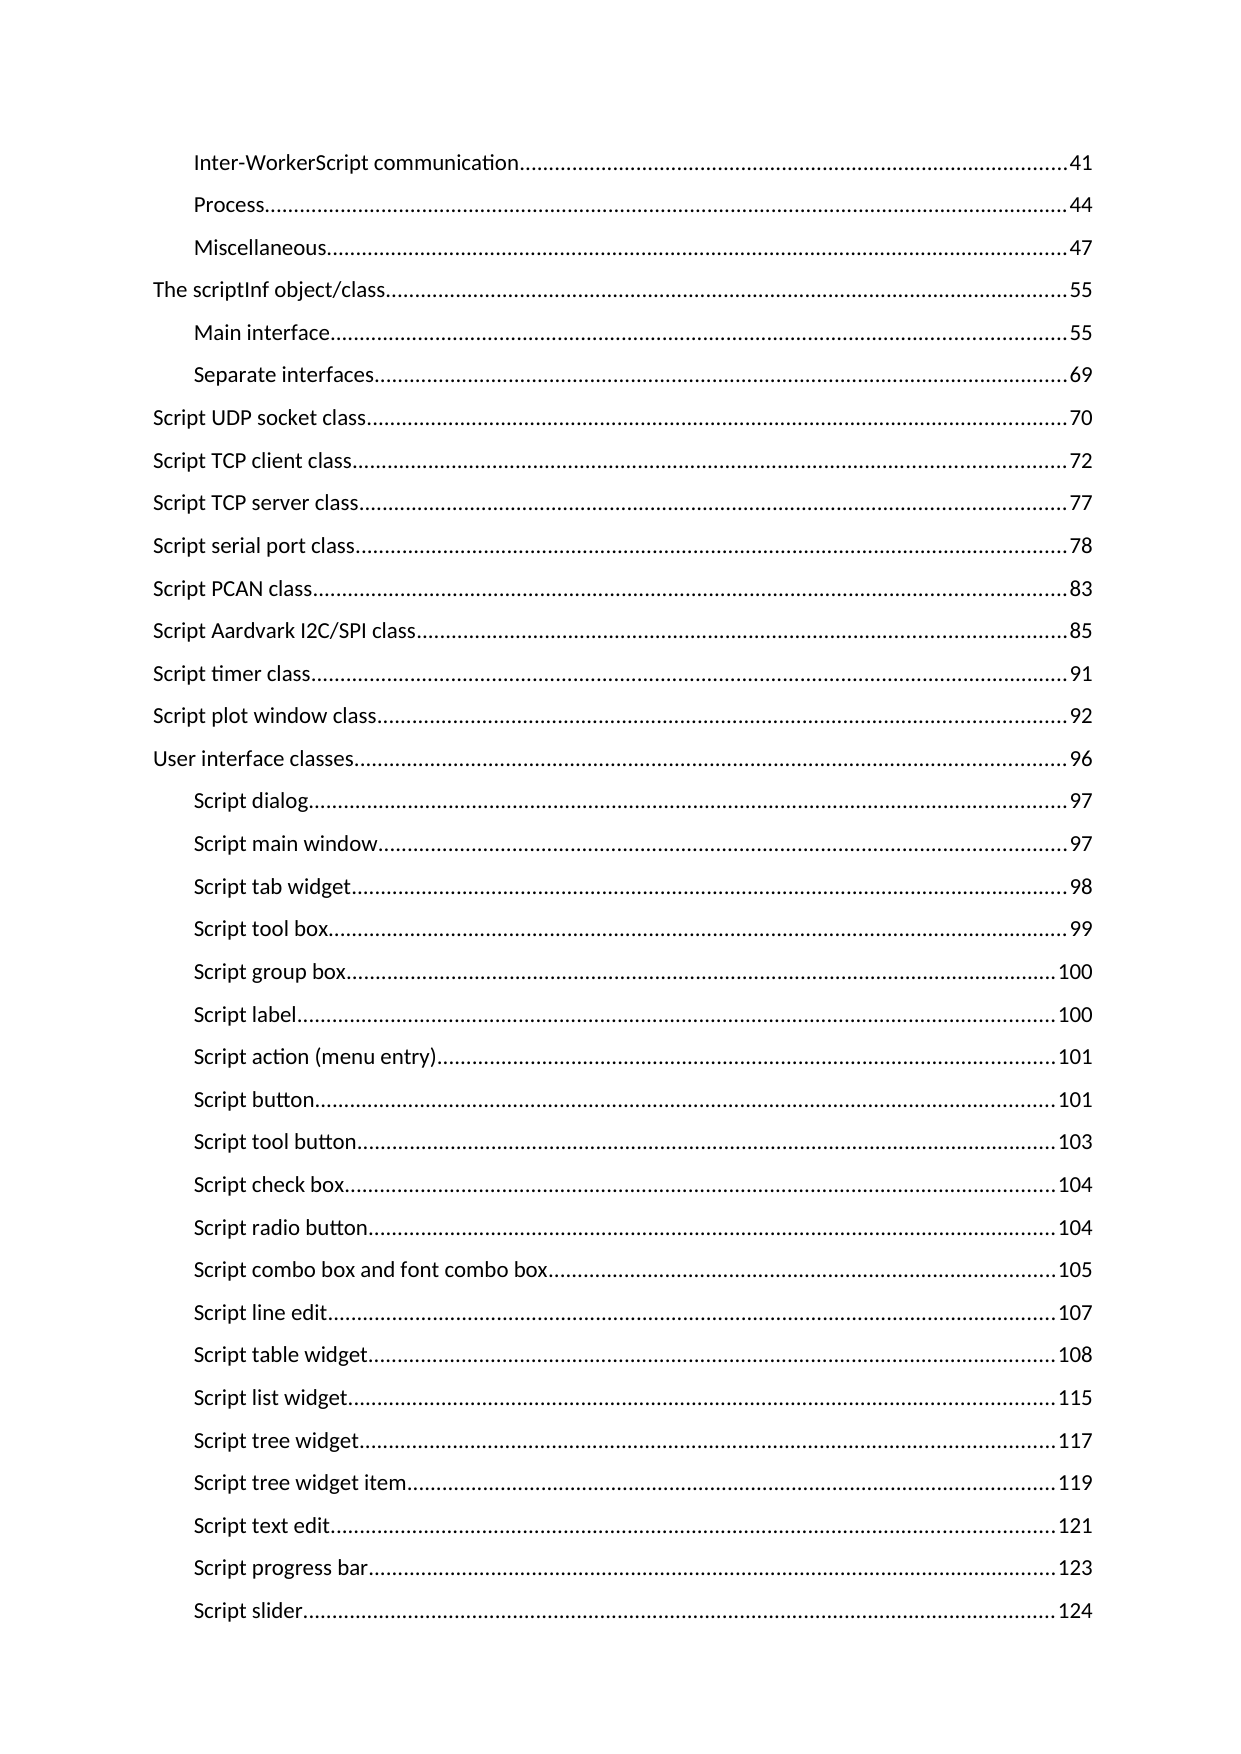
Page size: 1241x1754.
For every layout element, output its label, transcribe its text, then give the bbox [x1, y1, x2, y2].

text Script check box 104 [193, 1170, 1093, 1198]
text Script tab widget 98 [193, 872, 1093, 900]
text Separate interfaces 69 [193, 361, 1093, 389]
text Script tool box 99 [193, 914, 1093, 942]
text Miscellaneous 47 [193, 233, 1093, 261]
text Script serial port class 78 [153, 531, 1093, 559]
text Inter-WorkerScript communication 41 [193, 148, 1093, 176]
text Script tree widget 117 [193, 1426, 1093, 1454]
text Script label 100 [193, 1000, 1093, 1028]
text The scriptInf object/class 55 [153, 275, 1093, 303]
text Script Aardvark I2C/SPI class 85 [153, 616, 1093, 644]
text Main interface 55 [193, 318, 1093, 346]
text Script progress bar 123 [193, 1553, 1093, 1582]
text Script text edit 121 [193, 1511, 1093, 1539]
text Script group box 100 [193, 957, 1093, 985]
text Script main window 97 [193, 829, 1093, 857]
text Script line edit 107 [193, 1298, 1093, 1326]
text Script tool button 103 [193, 1127, 1093, 1156]
text Script timer class 91 [153, 659, 1093, 687]
text Script button 101 [193, 1085, 1093, 1113]
text Script combo box and font combo box 105 [193, 1255, 1093, 1283]
text Script TCP server class 77 [153, 488, 1093, 516]
text Script PCAN class 83 [153, 574, 1093, 602]
text Script action (menu entry) 101 [193, 1042, 1093, 1070]
text Script UDP socket class 70 [153, 403, 1093, 431]
text Script dialog 97 [193, 787, 1093, 815]
text User interface classes 96 [153, 744, 1093, 772]
text Script list widget 115 [193, 1383, 1093, 1411]
text Script table widget 108 [193, 1341, 1093, 1368]
text Script tree widget item 119 [193, 1468, 1093, 1496]
text Script TCP client class 72 [153, 446, 1093, 474]
text Script slider 124 [193, 1596, 1093, 1624]
text Script radio button 104 [193, 1213, 1093, 1241]
text Script plot window class 92 [153, 701, 1093, 729]
text Process 44 [193, 190, 1093, 218]
